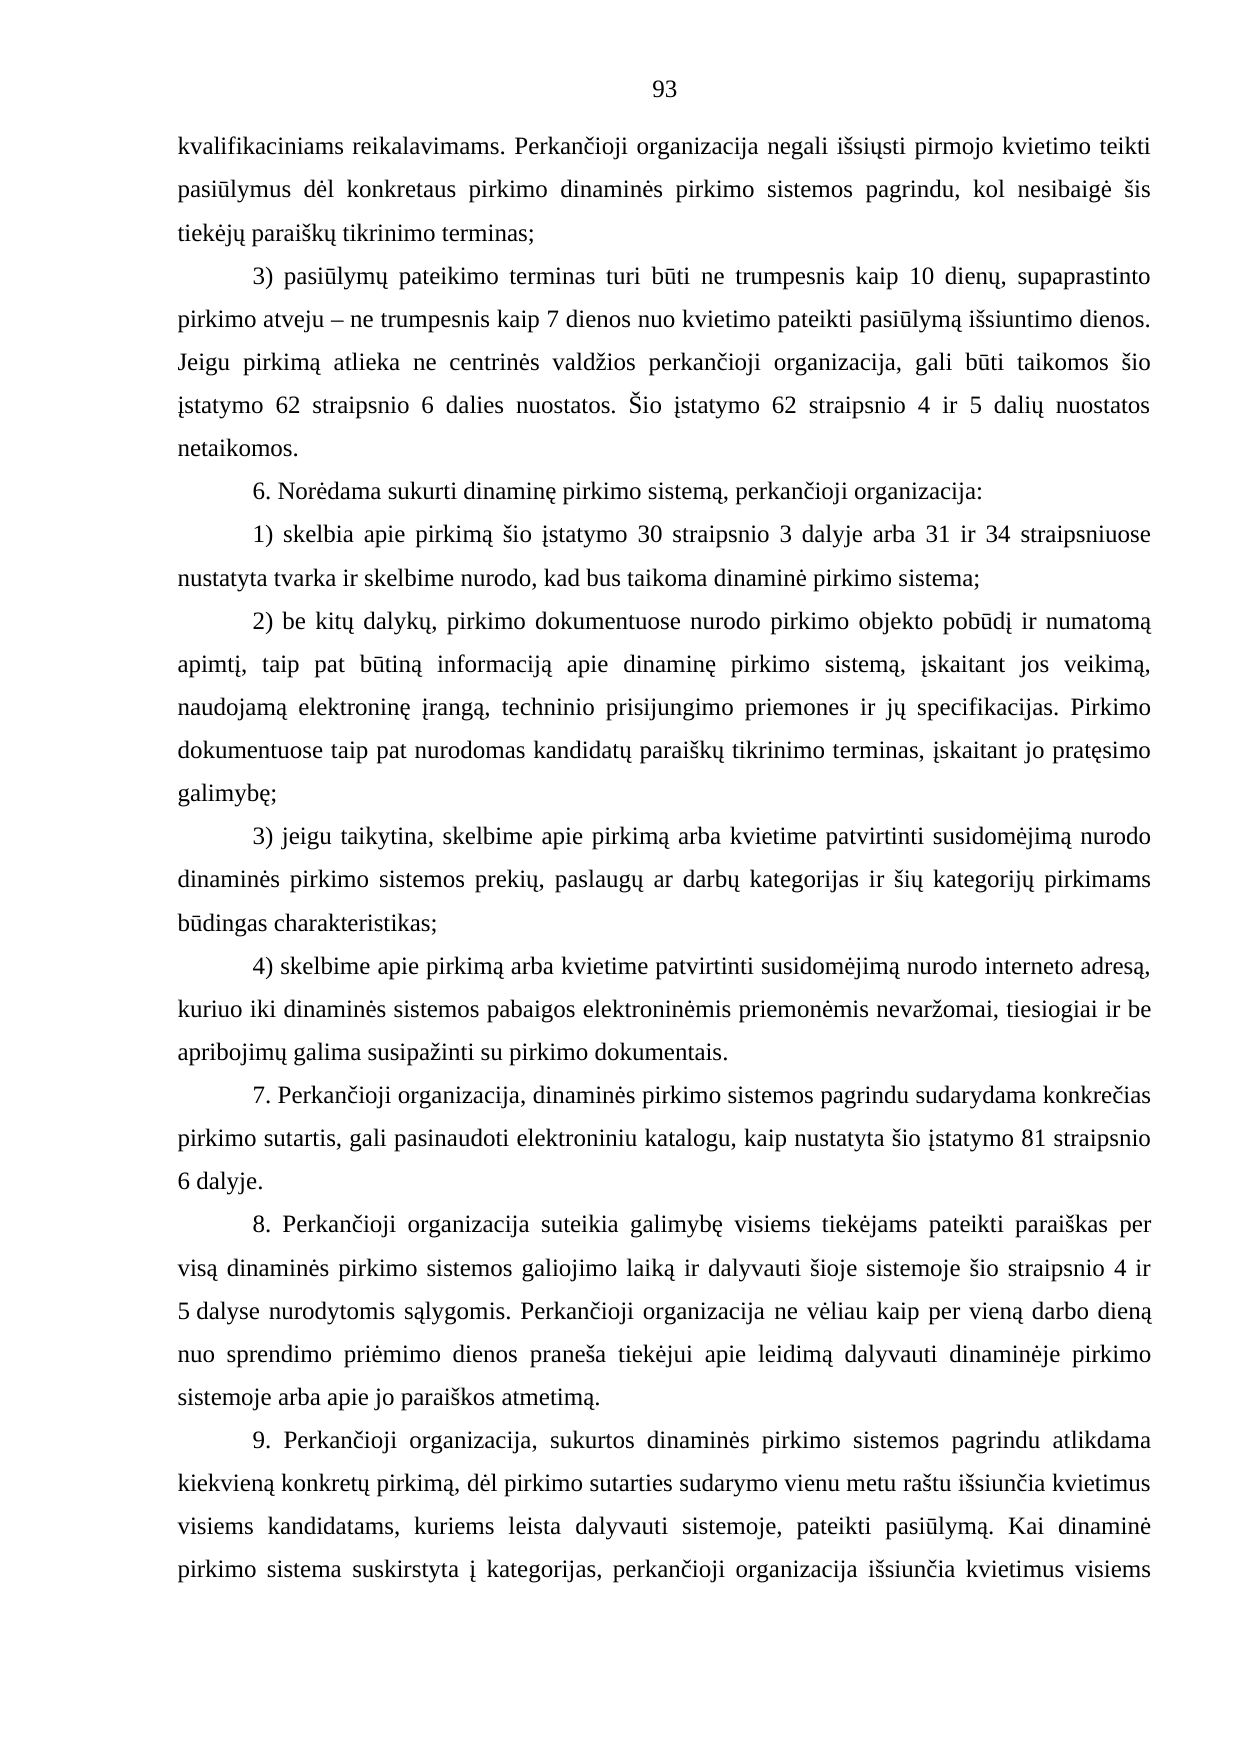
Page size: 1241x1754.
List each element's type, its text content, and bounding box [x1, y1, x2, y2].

text 9. Perkančioji organizacija, sukurtos dinaminės pirkimo sistemos pagrindu atlikdama kiekvieną konkretų pirkimą, dėl pirkimo sutarties sudarymo vienu metu raštu išsiunčia kvietimus visiems kandidatams, kuriems leista dalyvauti sistemoje, pateikti pasiūlymą. Kai dinaminė pirkimo sistema suskirstyta į kategorijas, perkančioji organizacija išsiunčia kvietimus visiems [177, 1425, 1152, 1583]
text 7. Perkančioji organizacija, dinaminės pirkimo sistemos pagrindu sudarydama konkrečias pirkimo sutartis, gali pasinaudoti elektroniniu katalogu, kaip nustatyta šio įstatymo 81 straipsnio 6 dalyje. [177, 1080, 1152, 1195]
text 3) jeigu taikytina, skelbime apie pirkimą arba kvietime patvirtinti susidomėjimą nurodo dinaminės pirkimo sistemos prekių, paslaugų ar darbų kategorijas ir šių kategorijų pirkimams būdingas charakteristikas; [177, 821, 1152, 936]
text 6. Norėdama sukurti dinaminę pirkimo sistemą, perkančioji organizacija: [177, 476, 1152, 505]
text 4) skelbime apie pirkimą arba kvietime patvirtinti susidomėjimą nurodo interneto adresą, kuriuo iki dinaminės sistemos pabaigos elektroninėmis priemonėmis nevaržomai, tiesiogiai ir be apribojimų galima susipažinti su pirkimo dokumentais. [177, 951, 1152, 1066]
text 1) skelbia apie pirkimą šio įstatymo 30 straipsnio 3 dalyje arba 31 ir 34 straipsniuose nustatyta tvarka ir skelbime nurodo, kad bus taikoma dinaminė pirkimo sistema; [177, 519, 1152, 591]
text kvalifikaciniams reikalavimams. Perkančioji organizacija negali išsiųsti pirmojo kvietimo teikti pasiūlymus dėl konkretaus pirkimo dinaminės pirkimo sistemos pagrindu, kol nesibaigė šis tiekėjų paraiškų tikrinimo terminas; [177, 131, 1152, 246]
text 8. Perkančioji organizacija suteikia galimybę visiems tiekėjams pateikti paraiškas per visą dinaminės pirkimo sistemos galiojimo laiką ir dalyvauti šioje sistemoje šio straipsnio 4 ir 5 dalyse nurodytomis sąlygomis. Perkančioji organizacija ne vėliau kaip per vieną darbo dieną nuo sprendimo priėmimo dienos praneša tiekėjui apie leidimą dalyvauti dinaminėje pirkimo sistemoje arba apie jo paraiškos atmetimą. [177, 1209, 1152, 1411]
text 2) be kitų dalykų, pirkimo dokumentuose nurodo pirkimo objekto pobūdį ir numatomą apimtį, taip pat būtiną informaciją apie dinaminę pirkimo sistemą, įskaitant jos veikimą, naudojamą elektroninę įrangą, techninio prisijungimo priemones ir jų specifikacijas. Pirkimo dokumentuose taip pat nurodomas kandidatų paraiškų tikrinimo terminas, įskaitant jo pratęsimo galimybę; [177, 606, 1152, 807]
text 3) pasiūlymų pateikimo terminas turi būti ne trumpesnis kaip 10 dienų, supaprastinto pirkimo atveju – ne trumpesnis kaip 7 dienos nuo kvietimo pateikti pasiūlymą išsiuntimo dienos. Jeigu pirkimą atlieka ne centrinės valdžios perkančioji organizacija, gali būti taikomos šio įstatymo 62 straipsnio 6 dalies nuostatos. Šio įstatymo 62 straipsnio 4 ir 5 dalių nuostatos netaikomos. [177, 261, 1152, 462]
